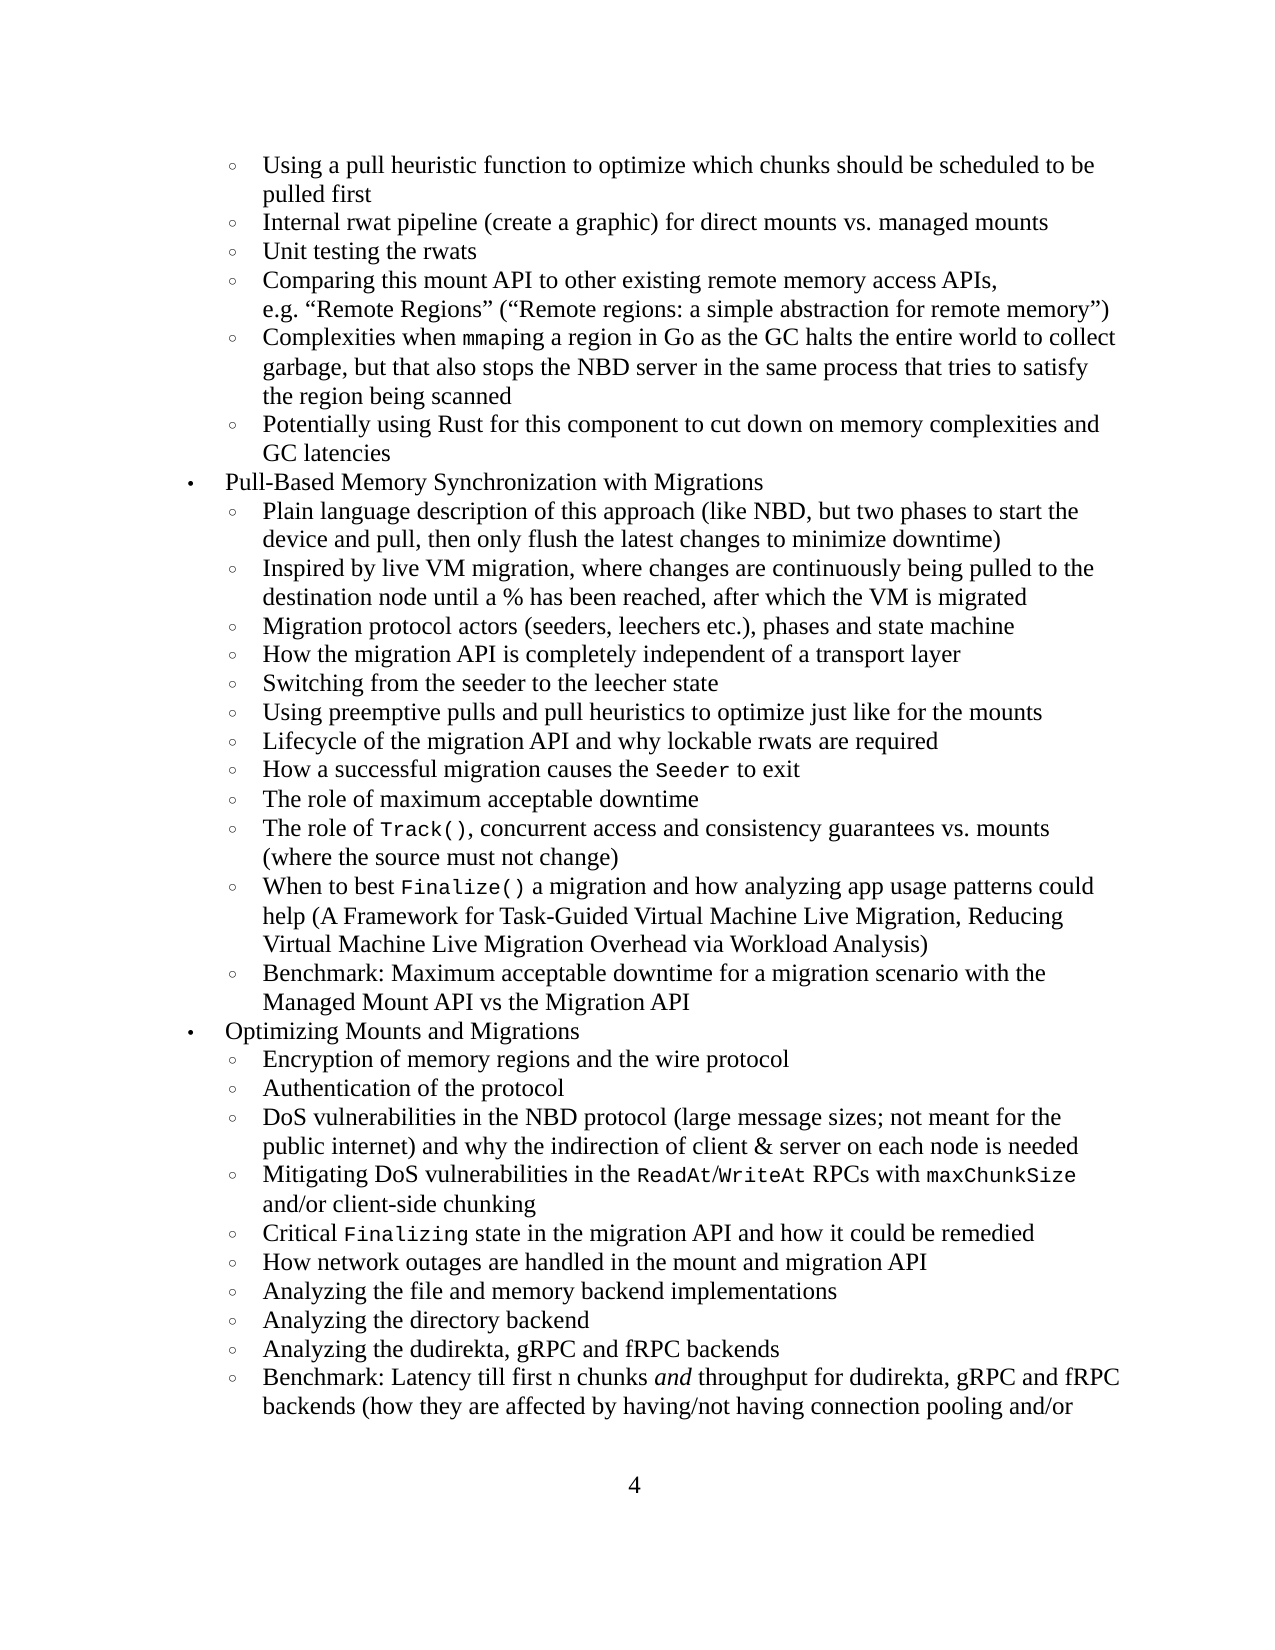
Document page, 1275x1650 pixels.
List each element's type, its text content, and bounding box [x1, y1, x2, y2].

list Optimizing Mounts and Migrations [187, 1016, 1125, 1044]
list Authentication of the protocol [225, 1073, 1125, 1102]
list Benchmark: Latency till first n chunks and throughput for dudirekta, gRPC and fRPC backends (how they are affected by having/not having connection pooling and/or [225, 1362, 1125, 1420]
list Potentially using Rust for this component to cut down on memory complexities and GC latencies [225, 409, 1125, 467]
list Analyzing the dudirekta, gRPC and fRPC backends [225, 1334, 1125, 1362]
list Switching from the seeder to the leecher state [225, 668, 1125, 697]
list Analyzing the directory backend [225, 1305, 1125, 1334]
list When to best Finalize() a migration and how analyzing app usage patterns could help (A Framework for Task-Guided Virtual Machine Live Migration, Reducing Virtual Machine Live Migration Overhead via Workload Analysis) [225, 871, 1125, 958]
list The role of maximum acceptable downtime [225, 784, 1125, 813]
list Encryption of memory regions and the wire protocol [225, 1044, 1125, 1073]
list Pull-Based Memory Synchronization with Migrations [187, 467, 1125, 496]
list How a successful migration causes the Seeder to exit [225, 754, 1125, 784]
list How the migration API is completely independent of a transport layer [225, 639, 1125, 668]
list Analyzing the file and memory backend implementations [225, 1276, 1125, 1305]
list Lifecycle of the migration API and why lockable rwats are required [225, 726, 1125, 754]
list Internal rwat pipeline (create a graphic) for direct mounts vs. managed mounts [225, 207, 1125, 236]
list Using preemptive pulls and pull heuristics to optimize just like for the mounts [225, 697, 1125, 726]
list Plain language description of this approach (like NBD, but two phases to start the device and pull, then only flush the latest changes to minimize downtime) [225, 496, 1125, 553]
list Comparing this mount API to other existing remote memory access APIs, e.g. “Remote Regions” (“Remote regions: a simple abstraction for remote memory”) [225, 265, 1125, 322]
list DoS vulnerabilities in the NBD protocol (large message sizes; not meant for the public internet) and why the indirection of client & server on each node is needed [225, 1102, 1125, 1159]
list Migration protocol actors (seeders, leechers etc.), phases and state machine [225, 611, 1125, 639]
list Critical Finalizing state in the migration API and how it could be remedied [225, 1218, 1125, 1247]
list How network outages are handled in the mount and migration API [225, 1247, 1125, 1276]
list Unit testing the rwats [225, 236, 1125, 265]
list Mitigating DoS vulnerabilities in the ReadAt/WriteAt RPCs with maxChunkSize and/or client-side chunking [225, 1159, 1125, 1218]
list Inspired by live VM migration, where changes are continuously being pulled to the destination node until a % has been reached, after which the VM is migrated [225, 553, 1125, 611]
list Complexities when mmaping a region in Go as the GC halts the entire world to collect garbage, but that also stops the NBD server in the same process that tries to satisfy the region being scanned [225, 322, 1125, 409]
list The role of Track(), concurrent access and consistency guarantees vs. mounts (where the source must not change) [225, 813, 1125, 871]
list Benchmark: Maximum acceptable downtime for a migration scenario with the Managed Mount API vs the Migration API [225, 958, 1125, 1016]
list Using a pull heuristic function to optimize which chunks should be scheduled to be pulled first [225, 150, 1125, 207]
